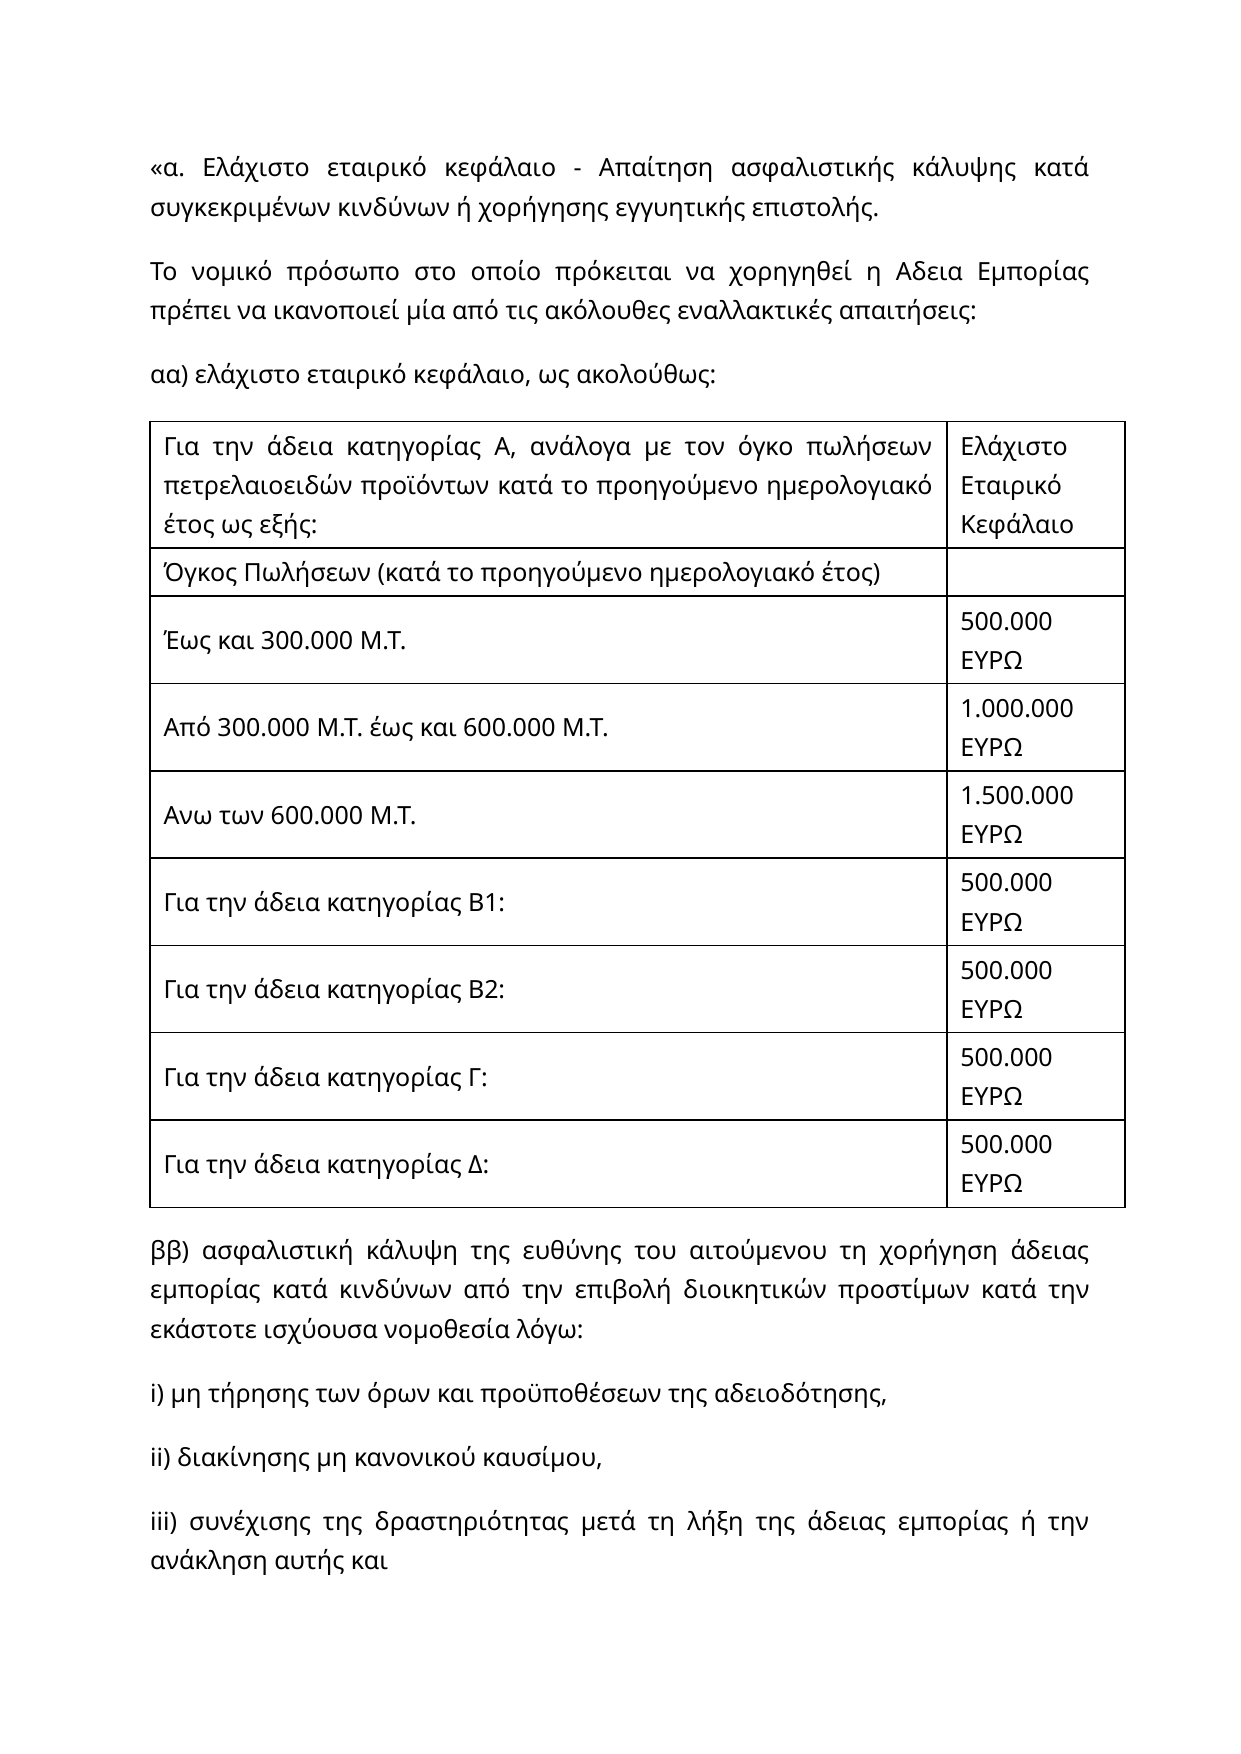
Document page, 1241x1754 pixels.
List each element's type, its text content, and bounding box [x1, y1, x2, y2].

text i) μη τήρησης των όρων και προϋποθέσεων της αδειοδότησης, [150, 1376, 1090, 1409]
table_cell Από 300.000 Μ.Τ. έως και 600.000 Μ.Τ. [151, 684, 946, 770]
table_cell Έως και 300.000 Μ.Τ. [151, 597, 946, 683]
table_cell Για την άδεια κατηγορίας Γ: [151, 1033, 946, 1119]
table_cell 500.000 ΕΥΡΩ [948, 1121, 1124, 1206]
text «α. Ελάχιστο εταιρικό κεφάλαιο - Απαίτηση ασφαλιστικής κάλυψης κατά συγκεκριμένων κινδύνων ή χορήγησης εγγυητικής επιστολής. [150, 150, 1090, 223]
table_cell [948, 549, 1124, 595]
table_header Ελάχιστο Εταιρικό Κεφάλαιο [948, 422, 1124, 547]
text ββ) ασφαλιστική κάλυψη της ευθύνης του αιτούμενου τη χορήγηση άδειας εμπορίας κατά κινδύνων από την επιβολή διοικητικών προστίμων κατά την εκάστοτε ισχύουσα νομοθεσία λόγω: [150, 1233, 1090, 1345]
table_cell Για την άδεια κατηγορίας Β2: [151, 946, 946, 1032]
text αα) ελάχιστο εταιρικό κεφάλαιο, ως ακολούθως: [150, 357, 1090, 391]
table_cell 500.000 ΕΥΡΩ [948, 1033, 1124, 1119]
table_header Για την άδεια κατηγορίας Α, ανάλογα με τον όγκο πωλήσεων πετρελαιοειδών προϊόντων κατά το προηγούμενο ημερολογιακό έτος ως εξής: [151, 422, 946, 547]
table_cell 1.000.000 ΕΥΡΩ [948, 684, 1124, 770]
table_cell 500.000 ΕΥΡΩ [948, 946, 1124, 1032]
table_cell 500.000 ΕΥΡΩ [948, 597, 1124, 683]
text ii) διακίνησης μη κανονικού καυσίμου, [150, 1440, 1090, 1474]
text iii) συνέχισης της δραστηριότητας μετά τη λήξη της άδειας εμπορίας ή την ανάκληση αυτής και [150, 1504, 1090, 1577]
table_cell Όγκος Πωλήσεων (κατά το προηγούμενο ημερολογιακό έτος) [151, 549, 946, 595]
table_cell Για την άδεια κατηγορίας Β1: [151, 859, 946, 944]
text Το νομικό πρόσωπο στο οποίο πρόκειται να χορηγηθεί η Αδεια Εμπορίας πρέπει να ικανοποιεί μία από τις ακόλουθες εναλλακτικές απαιτήσεις: [150, 253, 1090, 327]
table_cell 1.500.000 ΕΥΡΩ [948, 772, 1124, 857]
table_cell Ανω των 600.000 Μ.Τ. [151, 772, 946, 857]
table_cell 500.000 ΕΥΡΩ [948, 859, 1124, 944]
table_cell Για την άδεια κατηγορίας Δ: [151, 1121, 946, 1206]
